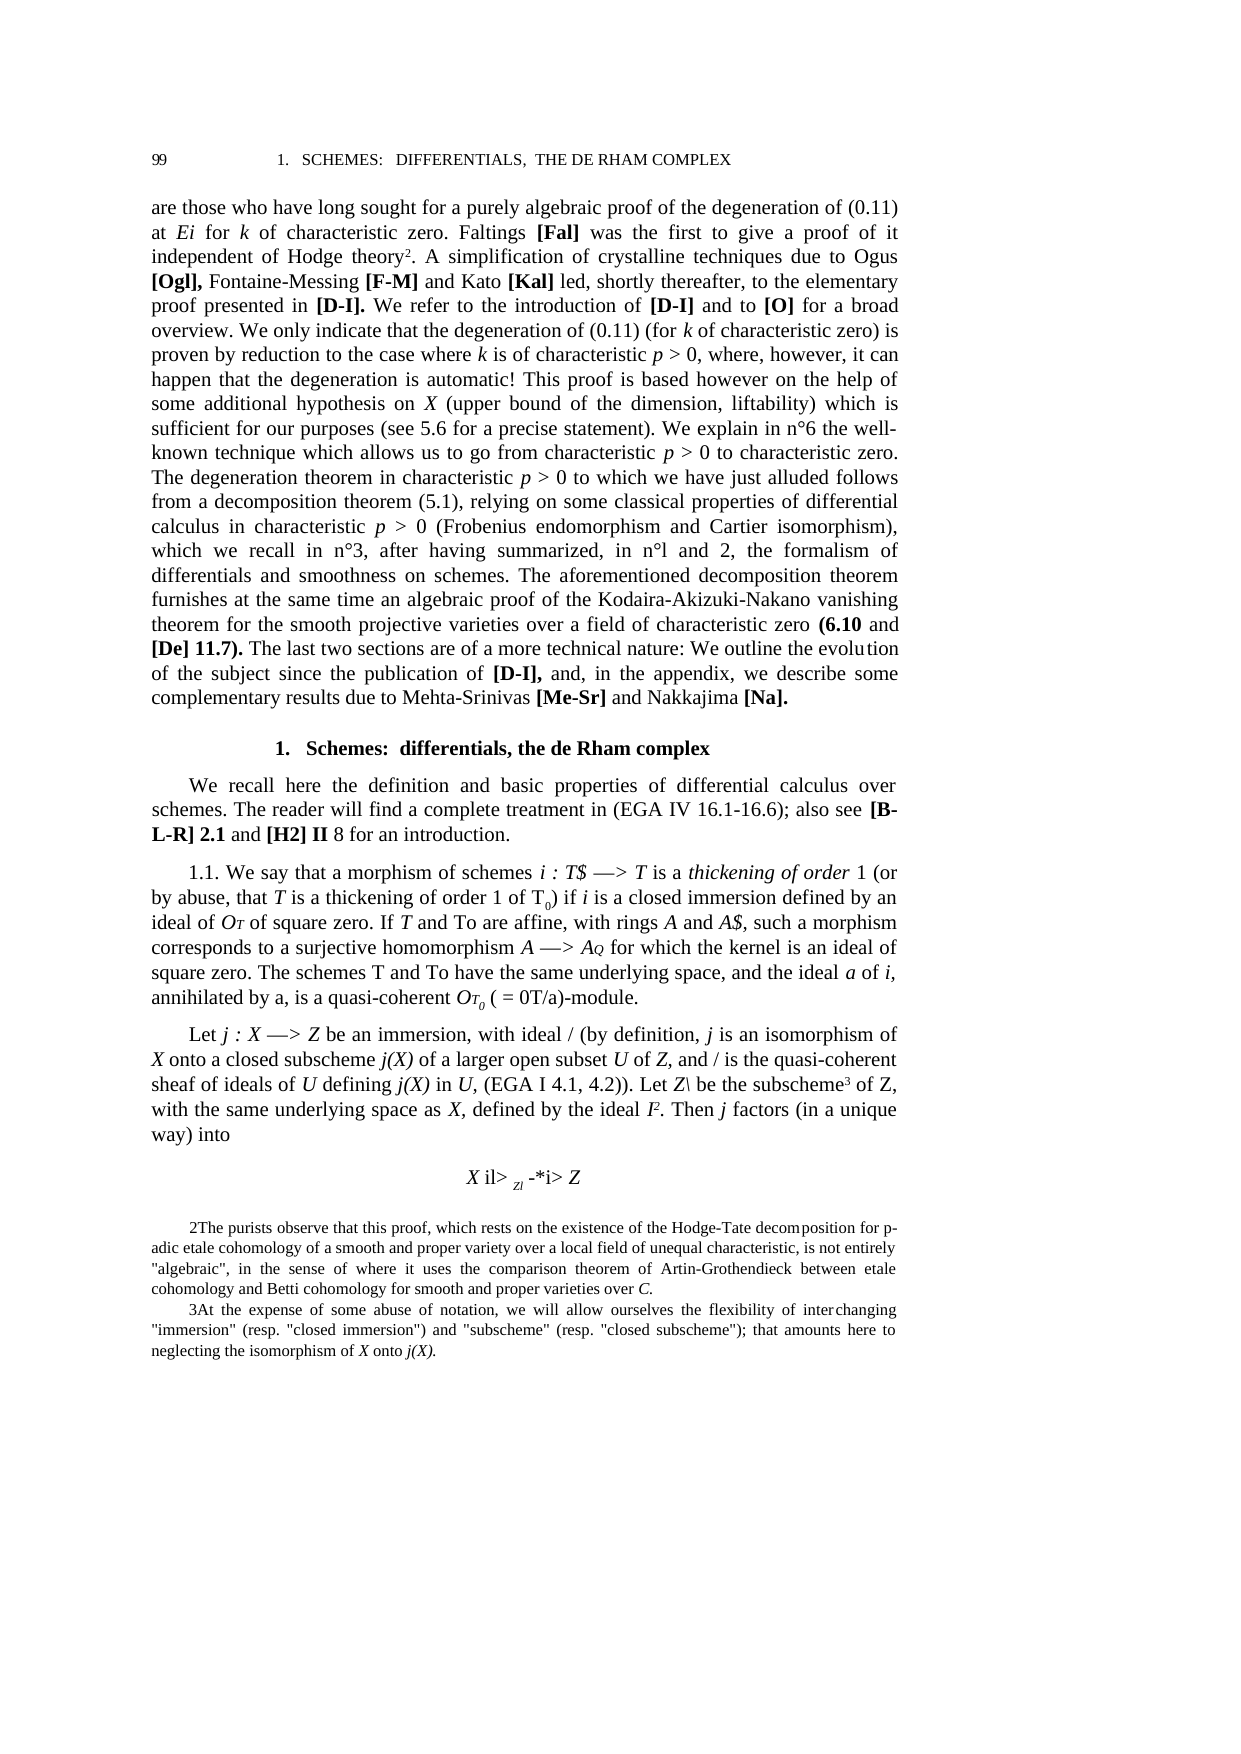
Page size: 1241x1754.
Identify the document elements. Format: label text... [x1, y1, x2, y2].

text We recall here the definition and basic properties of differential calculus over schemes. The reader will find a complete treatment in (EGA IV 16.1-16.6); also see [B-L-R] 2.1 and [H2] II 8 for an introduction. [152, 773, 897, 846]
text 99 1. SCHEMES: DIFFERENTIALS, THE DE RHAM COMPLEX [152, 150, 899, 169]
text 1. Schemes: differentials, the de Rham complex [274, 736, 899, 760]
text Let j : X —> Z be an immersion, with ideal / (by definition, j is an isomorphism of X onto a closed subscheme j(X) of a larger open subset U of Z, and / is the quasi-coherent sheaf of ideals of U defining j(X) in U, (EGA I 4.1, 4.2)). Let Z\ be the subscheme3 of Z, with the same underlying space as X, defined by the ideal I2. Then j factors (in a unique way) into [151, 1021, 897, 1146]
text X il> Zl -*i> Z [151, 1165, 897, 1193]
text 2The purists observe that this proof, which rests on the existence of the Hodge-Tate decom­position for p-adic etale cohomology of a smooth and proper variety over a local field of unequal characteristic, is not entirely "algebraic", in the sense of where it uses the comparison theorem of Artin-Grothendieck between etale cohomology and Betti cohomology for smooth and proper varieties over C. [151, 1217, 897, 1299]
text 3At the expense of some abuse of notation, we will allow ourselves the flexibility of inter­changing "immersion" (resp. "closed immersion") and "subscheme" (resp. "closed subscheme"); that amounts here to neglecting the isomorphism of X onto j(X). [151, 1299, 896, 1361]
text are those who have long sought for a purely algebraic proof of the degeneration of (0.11) at Ei for k of characteristic zero. Faltings [Fal] was the first to give a proof of it independent of Hodge theory2. A simplification of crystalline techniques due to Ogus [Ogl], Fontaine-Messing [F-M] and Kato [Kal] led, shortly thereafter, to the elementary proof presented in [D-I]. We refer to the introduction of [D-I] and to [O] for a broad overview. We only indicate that the degeneration of (0.11) (for k of characteristic zero) is proven by reduction to the case where k is of charac­teristic p > 0, where, however, it can happen that the degeneration is automatic! This proof is based however on the help of some additional hypothesis on X (upper bound of the dimension, liftability) which is sufficient for our purposes (see 5.6 for a precise statement). We explain in n°6 the well-known technique which allows us to go from characteristic p > 0 to characteristic zero. The degeneration theorem in characteristic p > 0 to which we have just alluded follows from a decomposition theorem (5.1), relying on some classical properties of differential calculus in charac­teristic p > 0 (Frobenius endomorphism and Cartier isomorphism), which we recall in n°3, after having summarized, in n°l and 2, the formalism of differentials and smoothness on schemes. The aforementioned decomposition theorem furnishes at the same time an algebraic proof of the Kodaira-Akizuki-Nakano vanishing theorem for the smooth projective varieties over a field of characteristic zero (6.10 and [De] 11.7). The last two sections are of a more technical nature: We outline the evolu­tion of the subject since the publication of [D-I], and, in the appendix, we describe some complementary results due to Mehta-Srinivas [Me-Sr] and Nakkajima [Na]. [151, 195, 899, 709]
text 1.1. We say that a morphism of schemes i : T$ —> T is a thickening of order 1 (or by abuse, that T is a thickening of order 1 of T0) if i is a closed immersion defined by an ideal of Ot of square zero. If T and To are affine, with rings A and A$, such a morphism corresponds to a surjective homomorphism A —> Aq for which the kernel is an ideal of square zero. The schemes T and To have the same underlying space, and the ideal a of i, annihilated by a, is a quasi-coherent Ot0 ( = 0T/a)-module. [151, 859, 897, 1009]
